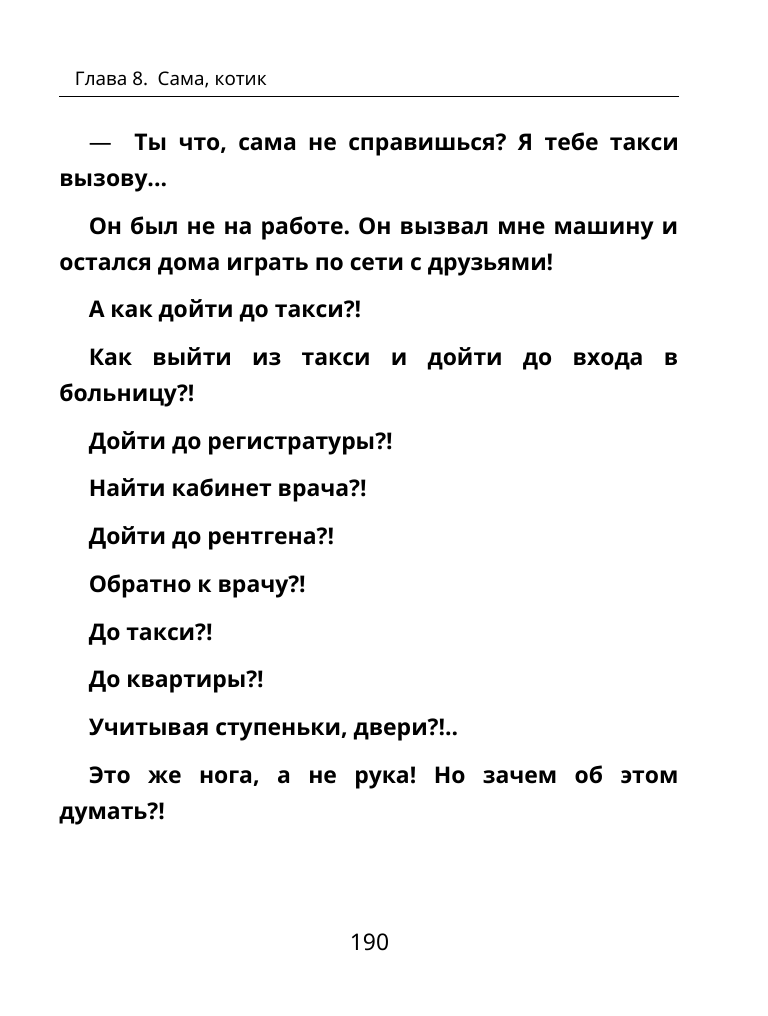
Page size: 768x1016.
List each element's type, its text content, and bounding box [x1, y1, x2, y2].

text Учитывая ступеньки, двери?!.. [59, 711, 679, 742]
text Дойти до регистратуры?! [59, 425, 679, 456]
text Он был не на работе. Он вызвал мне машину и остался дома играть по сети с друзьями! [59, 210, 679, 277]
text Дойти до рентгена?! [59, 520, 679, 551]
text Как выйти из такси и дойти до входа в больницу?! [59, 341, 679, 408]
text А как дойти до такси?! [59, 293, 679, 324]
text До квартиры?! [59, 663, 679, 694]
list Ты что, сама не справишься? Я тебе такси вызову... [59, 126, 679, 193]
text Обратно к врачу?! [59, 568, 679, 599]
text Это же нога, а не рука! Но зачем об этом думать?! [59, 759, 679, 826]
text До такси?! [59, 616, 679, 647]
text Найти кабинет врача?! [59, 472, 679, 504]
